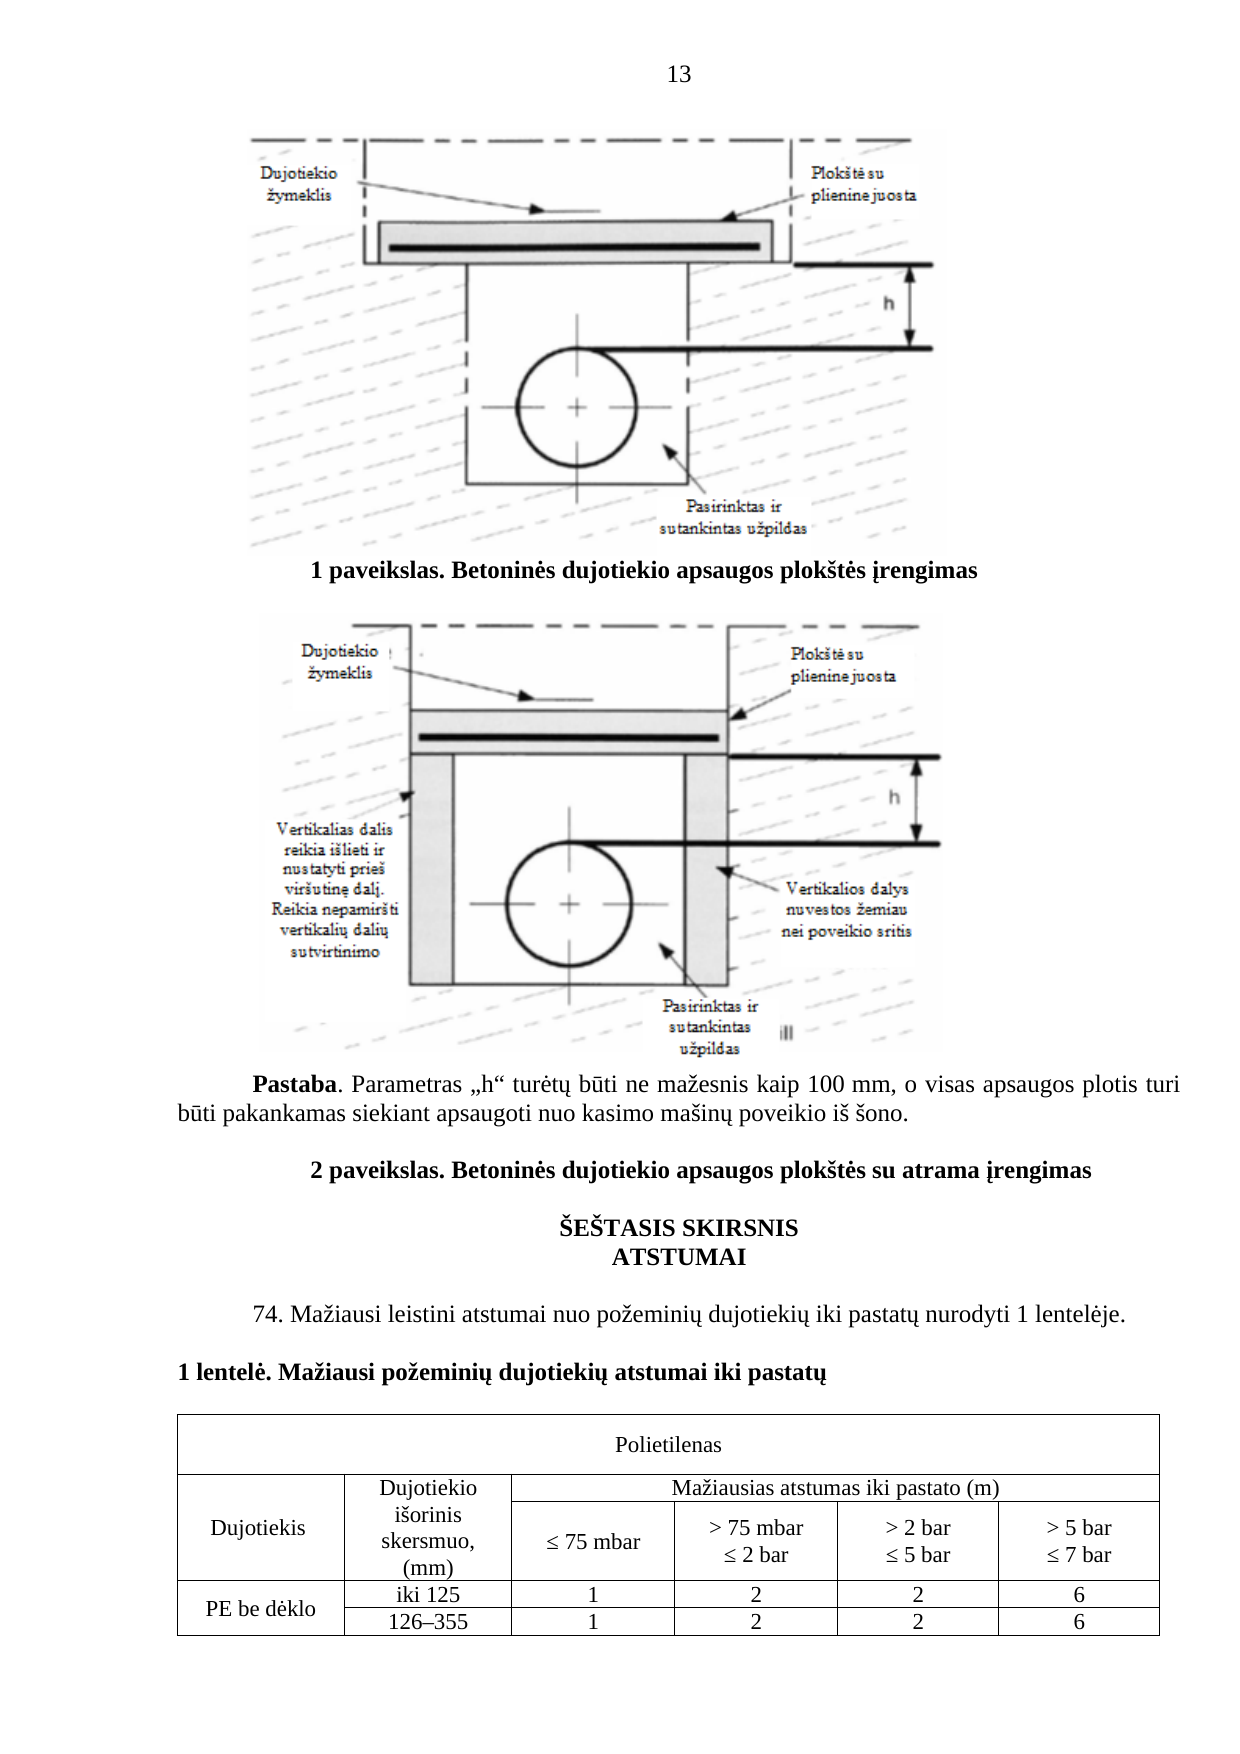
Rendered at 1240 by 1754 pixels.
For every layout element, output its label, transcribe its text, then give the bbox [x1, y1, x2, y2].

text 1 paveikslas. Betoninės dujotiekio apsaugos plokštės įrengimas [310, 556, 1181, 584]
table_cell 2 [838, 1608, 998, 1635]
text ŠEŠTASIS SKIRSNIS [177, 1213, 1181, 1242]
table_cell 1 [512, 1608, 674, 1635]
text Pastaba. Parametras „h“ turėtų būti ne mažesnis kaip 100 mm, o visas apsaugos plotis turi būti pakankamas siekiant apsaugoti nuo kasimo mašinų poveikio iš šono. [177, 1069, 1181, 1127]
table_cell 6 [999, 1608, 1159, 1635]
table_cell PE be dėklo [178, 1581, 344, 1635]
table_cell Dujotiekis [178, 1475, 344, 1580]
table_cell 2 [675, 1608, 837, 1635]
table_cell 1 [512, 1581, 674, 1607]
text 74. Mažiausi leistini atstumai nuo požeminių dujotiekių iki pastatų nurodyti 1 lentelėje. [177, 1299, 1181, 1328]
text 1 lentelė. Mažiausi požeminių dujotiekių atstumai iki pastatų [177, 1357, 1181, 1386]
table_cell > 5 bar ≤ 7 bar [999, 1502, 1159, 1580]
table_cell > 2 bar ≤ 5 bar [838, 1502, 998, 1580]
table_cell 2 [675, 1581, 837, 1607]
table_cell ≤ 75 mbar [512, 1502, 674, 1580]
text ATSTUMAI [177, 1242, 1181, 1271]
table_header Polietilenas [178, 1415, 1159, 1473]
text 2 paveikslas. Betoninės dujotiekio apsaugos plokštės su atrama įrengimas [310, 1156, 1181, 1184]
table_cell > 75 mbar ≤ 2 bar [675, 1502, 837, 1580]
table_cell 2 [838, 1581, 998, 1607]
table_cell Dujotiekio išorinis skersmuo, (mm) [345, 1475, 511, 1580]
table_cell 6 [999, 1581, 1159, 1607]
table_cell iki 125 [345, 1581, 511, 1607]
table_cell Mažiausias atstumas iki pastato (m) [512, 1475, 1159, 1501]
table_cell 126–355 [345, 1608, 511, 1635]
